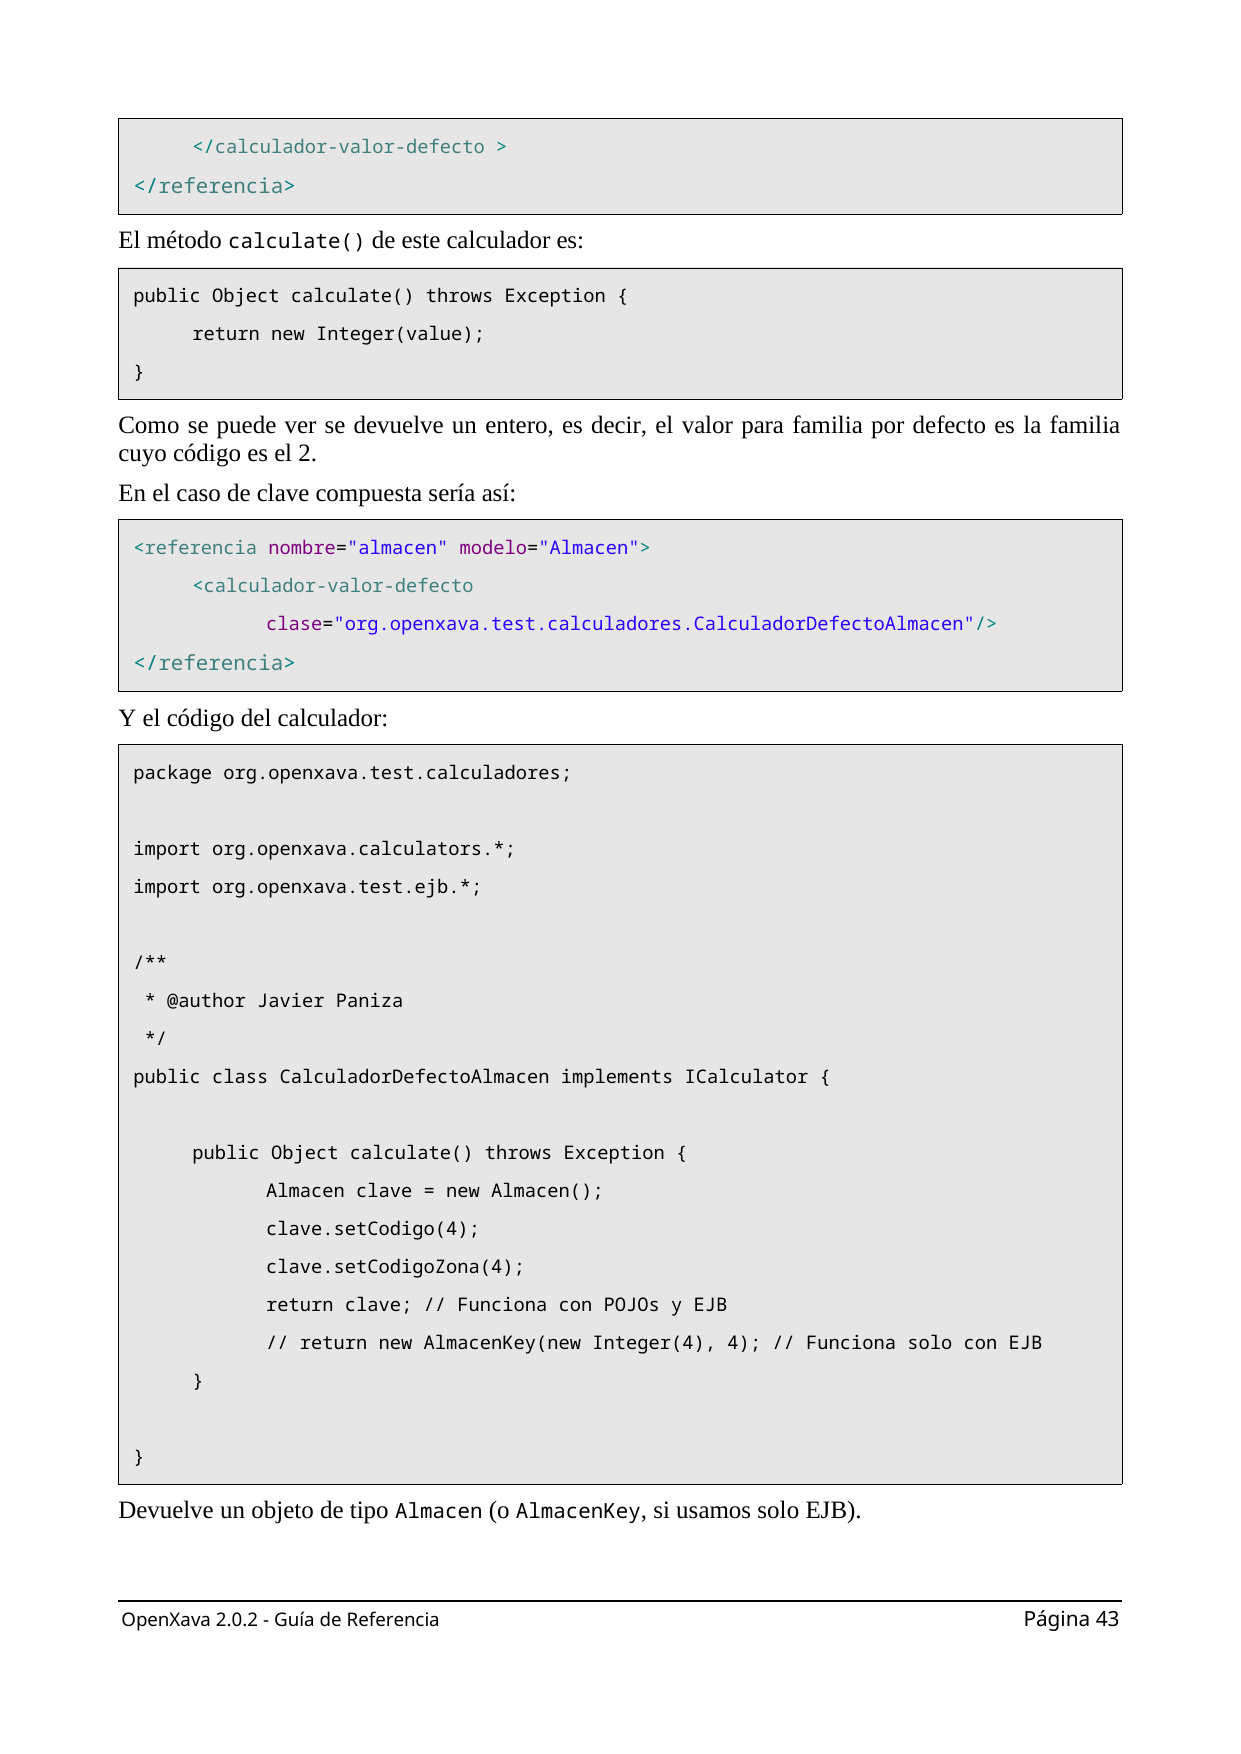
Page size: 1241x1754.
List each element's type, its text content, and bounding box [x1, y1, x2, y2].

text <referencia nombre="almacen" modelo="Almacen"> [119, 520, 1122, 557]
text * @author Javier Paniza [119, 972, 1122, 1010]
text } [119, 343, 1122, 399]
text En el caso de clave compuesta sería así: [118, 479, 1122, 507]
text Devuelve un objeto de tipo Almacen (o AlmacenKey, si usamos solo EJB). [118, 1496, 1122, 1524]
text clave.setCodigo(4); [119, 1200, 1122, 1238]
text } [119, 1352, 1122, 1391]
text public class CalculadorDefectoAlmacen implements ICalculator { [119, 1048, 1122, 1086]
text return new Integer(value); [119, 305, 1122, 343]
text El método calculate() de este calculador es: [118, 227, 1122, 255]
text import org.openxava.calculators.*; [119, 820, 1122, 858]
text } [119, 1428, 1122, 1484]
text <calculador-valor-defecto [119, 557, 1122, 595]
text /** [119, 934, 1122, 972]
text package org.openxava.test.calculadores; [119, 745, 1122, 782]
text Almacen clave = new Almacen(); [119, 1162, 1122, 1200]
text clase="org.openxava.test.calculadores.CalculadorDefectoAlmacen"/> [119, 595, 1122, 633]
text import org.openxava.test.ejb.*; [119, 858, 1122, 896]
text Como se puede ver se devuelve un entero, es decir, el valor para familia por defecto es la familia cuyo código es el 2. [118, 411, 1122, 467]
text Y el código del calculador: [118, 704, 1122, 732]
text // return new AlmacenKey(new Integer(4), 4); // Funciona solo con EJB [119, 1314, 1122, 1352]
text */ [119, 1010, 1122, 1048]
text </referencia> [119, 156, 1122, 214]
text public Object calculate() throws Exception { [119, 1124, 1122, 1162]
text clave.setCodigoZona(4); [119, 1238, 1122, 1276]
text </referencia> [119, 633, 1122, 691]
text return clave; // Funciona con POJOs y EJB [119, 1276, 1122, 1314]
text public Object calculate() throws Exception { [119, 269, 1122, 305]
text </calculador-valor-defecto > [119, 119, 1122, 156]
